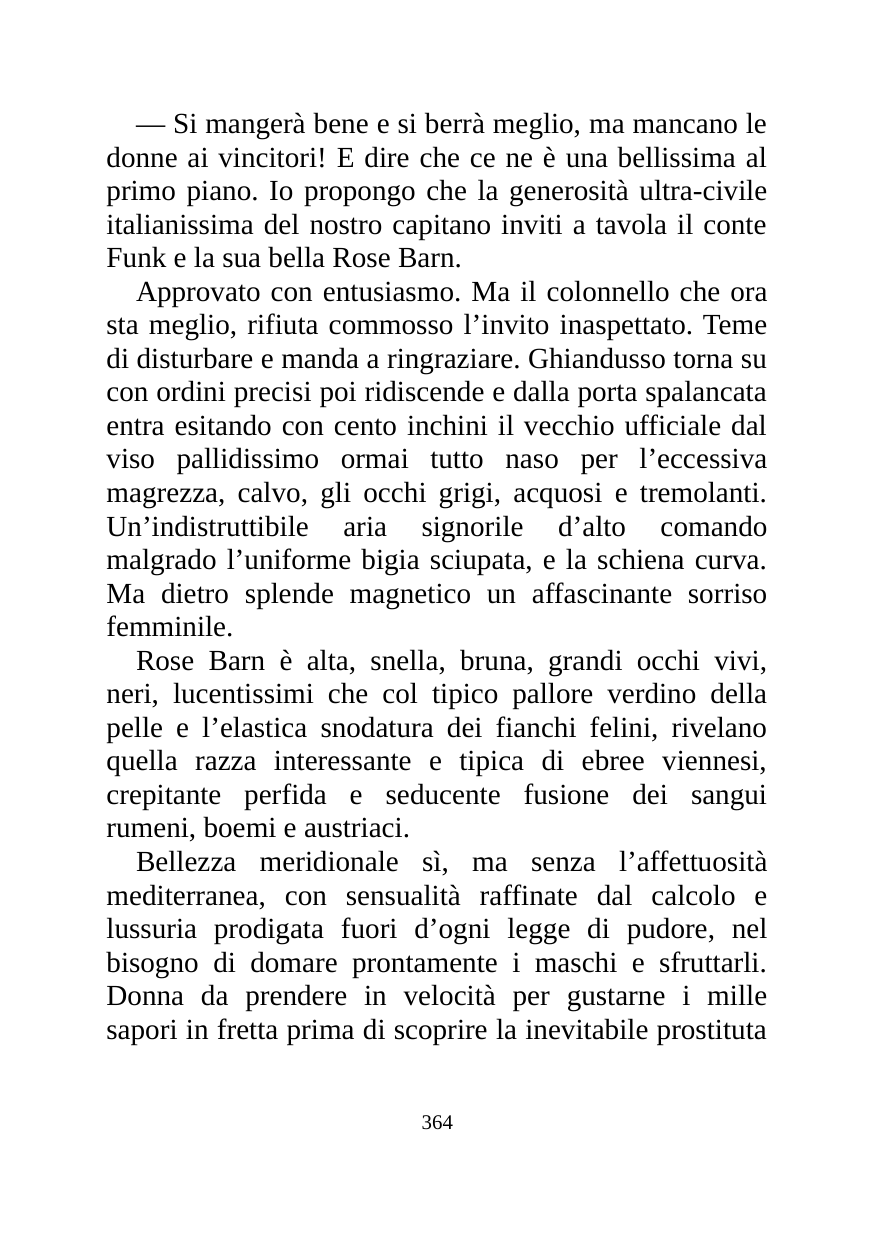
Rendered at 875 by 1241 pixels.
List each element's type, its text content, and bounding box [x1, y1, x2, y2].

text Approvato con entusiasmo. Ma il colonnello che ora sta meglio, rifiuta commosso l’invito inaspettato. Teme di disturbare e manda a ringraziare. Ghiandusso torna su con ordini precisi poi ridiscende e dalla porta spalancata entra esitando con cento inchini il vecchio ufficiale dal viso pallidissimo ormai tutto naso per l’eccessiva magrezza, calvo, gli occhi grigi, acquosi e tremolanti. Un’indistruttibile aria signorile d’alto comando malgrado l’uniforme bigia sciupata, e la schiena curva. Ma dietro splende magnetico un affascinante sorriso femminile. [106, 274, 768, 643]
text Bellezza meridionale sì, ma senza l’affettuosità mediterranea, con sensualità raffinate dal calcolo e lussuria prodigata fuori d’ogni legge di pudore, nel bisogno di domare prontamente i maschi e sfruttarli. Donna da prendere in velocità per gustarne i mille sapori in fretta prima di scoprire la inevitabile prostituta [106, 844, 768, 1045]
text Rose Barn è alta, snella, bruna, grandi occhi vivi, neri, lucentissimi che col tipico pallore verdino della pelle e l’elastica snodatura dei fianchi felini, rivelano quella razza interessante e tipica di ebree viennesi, crepitante perfida e seducente fusione dei sangui rumeni, boemi e austriaci. [106, 643, 768, 844]
text — Si mangerà bene e si berrà meglio, ma mancano le donne ai vincitori! E dire che ce ne è una bellissima al primo piano. Io propongo che la generosità ultra-civile italianissima del nostro capitano inviti a tavola il conte Funk e la sua bella Rose Barn. [106, 106, 768, 274]
